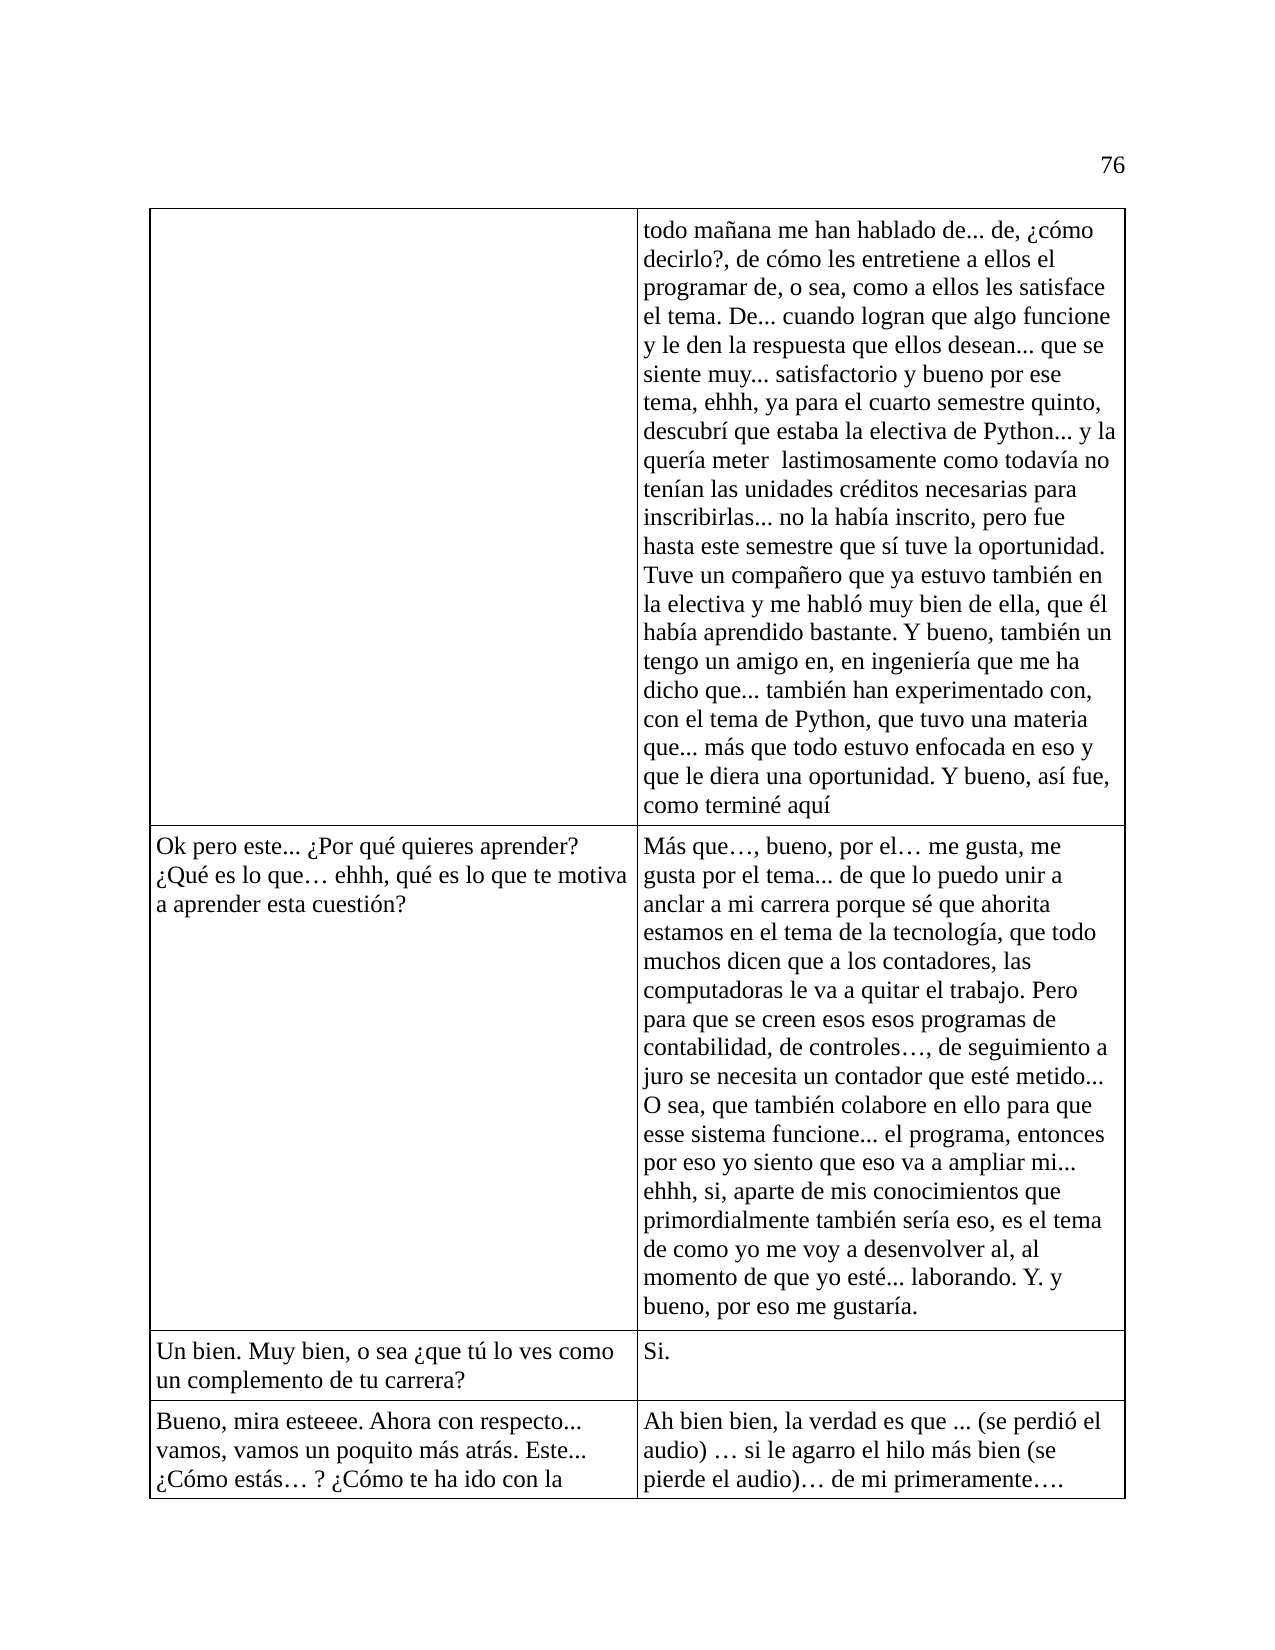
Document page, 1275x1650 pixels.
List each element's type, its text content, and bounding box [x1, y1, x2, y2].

table_cell Más que…, bueno, por el… me gusta, me gusta por el tema... de que lo puedo unir a anclar a mi carrera porque sé que ahorita estamos en el tema de la tecnología, que todo muchos dicen que a los contadores, las computadoras le va a quitar el trabajo. Pero para que se creen esos esos programas de contabilidad, de controles…, de seguimiento a juro se necesita un contador que esté metido... O sea, que también colabore en ello para que esse sistema funcione... el programa, entonces por eso yo siento que eso va a ampliar mi... ehhh, si, aparte de mis conocimientos que primordialmente también sería eso, es el tema de como yo me voy a desenvolver al, al momento de que yo esté... laborando. Y. y bueno, por eso me gustaría. [638, 826, 1124, 1329]
table_cell Un bien. Muy bien, o sea ¿que tú lo ves como un complemento de tu carrera? [151, 1331, 637, 1399]
table_cell Ok pero este... ¿Por qué quieres aprender? ¿Qué es lo que… ehhh, qué es lo que te motiva a aprender esta cuestión? [151, 826, 637, 1329]
table_cell todo mañana me han hablado de... de, ¿cómo decirlo?, de cómo les entretiene a ellos el programar de, o sea, como a ellos les satisface el tema. De... cuando logran que algo funcione y le den la respuesta que ellos desean... que se siente muy... satisfactorio y bueno por ese tema, ehhh, ya para el cuarto semestre quinto, descubrí que estaba la electiva de Python... y la quería meter lastimosamente como todavía no tenían las unidades créditos necesarias para inscribirlas... no la había inscrito, pero fue hasta este semestre que sí tuve la oportunidad. Tuve un compañero que ya estuvo también en la electiva y me habló muy bien de ella, que él había aprendido bastante. Y bueno, también un tengo un amigo en, en ingeniería que me ha dicho que... también han experimentado con, con el tema de Python, que tuvo una materia que... más que todo estuvo enfocada en eso y que le diera una oportunidad. Y bueno, así fue, como terminé aquí [638, 209, 1124, 824]
table_cell Si. [638, 1331, 1124, 1399]
table_cell Ah bien bien, la verdad es que ... (se perdió el audio) … si le agarro el hilo más bien (se pierde el audio)… de mi primeramente…. [638, 1401, 1124, 1498]
table_cell Bueno, mira esteeee. Ahora con respecto... vamos, vamos un poquito más atrás. Este... ¿Cómo estás… ? ¿Cómo te ha ido con la [151, 1401, 637, 1498]
table_cell [151, 209, 637, 824]
